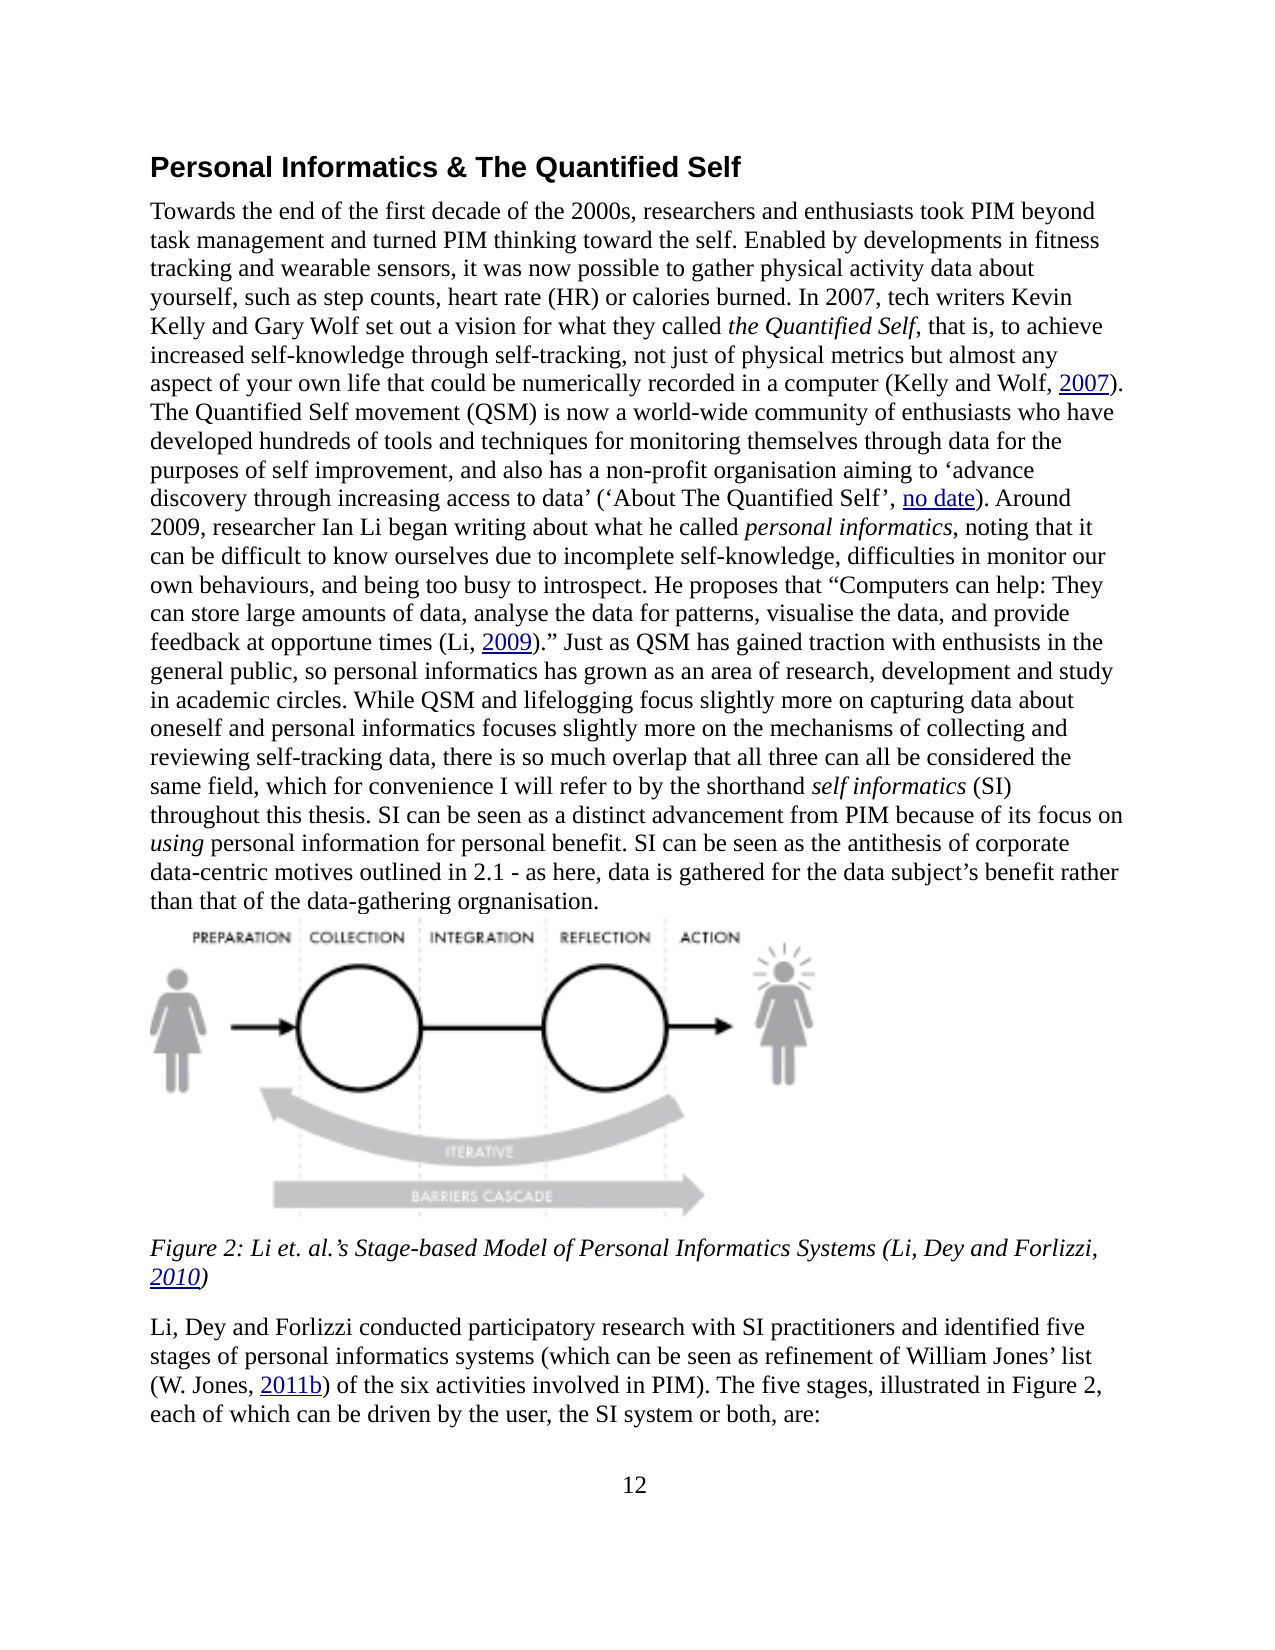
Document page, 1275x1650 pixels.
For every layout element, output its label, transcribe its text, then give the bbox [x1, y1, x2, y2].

text Towards the end of the first decade of the 2000s, researchers and enthusiasts took PIM beyond task management and turned PIM thinking toward the self. Enabled by developments in fitness tracking and wearable sensors, it was now possible to gather physical activity data about yourself, such as step counts, heart rate (HR) or calories burned. In 2007, tech writers Kevin Kelly and Gary Wolf set out a vision for what they called the Quantified Self, that is, to achieve increased self-knowledge through self-tracking, not just of physical metrics but almost any aspect of your own life that could be numerically recorded in a computer (Kelly and Wolf, 2007). The Quantified Self movement (QSM) is now a world-wide community of enthusiasts who have developed hundreds of tools and techniques for monitoring themselves through data for the purposes of self improvement, and also has a non-profit organisation aiming to ‘advance discovery through increasing access to data’ (‘About The Quantified Self’, no date). Around 2009, researcher Ian Li began writing about what he called personal informatics, noting that it can be difficult to know ourselves due to incomplete self-knowledge, difficulties in monitor our own behaviours, and being too busy to introspect. He proposes that “Computers can help: They can store large amounts of data, analyse the data for patterns, visualise the data, and provide feedback at opportune times (Li, 2009).” Just as QSM has gained traction with enthusists in the general public, so personal informatics has grown as an area of research, development and study in academic circles. While QSM and lifelogging focus slightly more on capturing data about oneself and personal informatics focuses slightly more on the mechanisms of collecting and reviewing self-tracking data, there is so much overlap that all three can all be considered the same field, which for convenience I will refer to by the shorthand self informatics (SI) throughout this thesis. SI can be seen as a distinct advancement from PIM because of its focus on using personal information for personal benefit. SI can be seen as the antithesis of corporate data-centric motives outlined in 2.1 - as here, data is gathered for the data subject’s benefit rather than that of the data-gathering orgnanisation. [150, 196, 1125, 915]
subtitle Personal Informatics & The Quantified Self [150, 150, 1125, 183]
text Li, Dey and Forlizzi conducted participatory research with SI practitioners and identified five stages of personal informatics systems (which can be seen as refinement of William Jones’ list (W. Jones, 2011b) of the six activities involved in PIM). The five stages, illustrated in Figure 2, each of which can be driven by the user, the SI system or both, are: [150, 1312, 1125, 1427]
picture [150, 914, 830, 1221]
text Figure 2: Li et. al.’s Stage-based Model of Personal Informatics Systems (Li, Dey and Forlizzi, 2010) [150, 1233, 1125, 1291]
